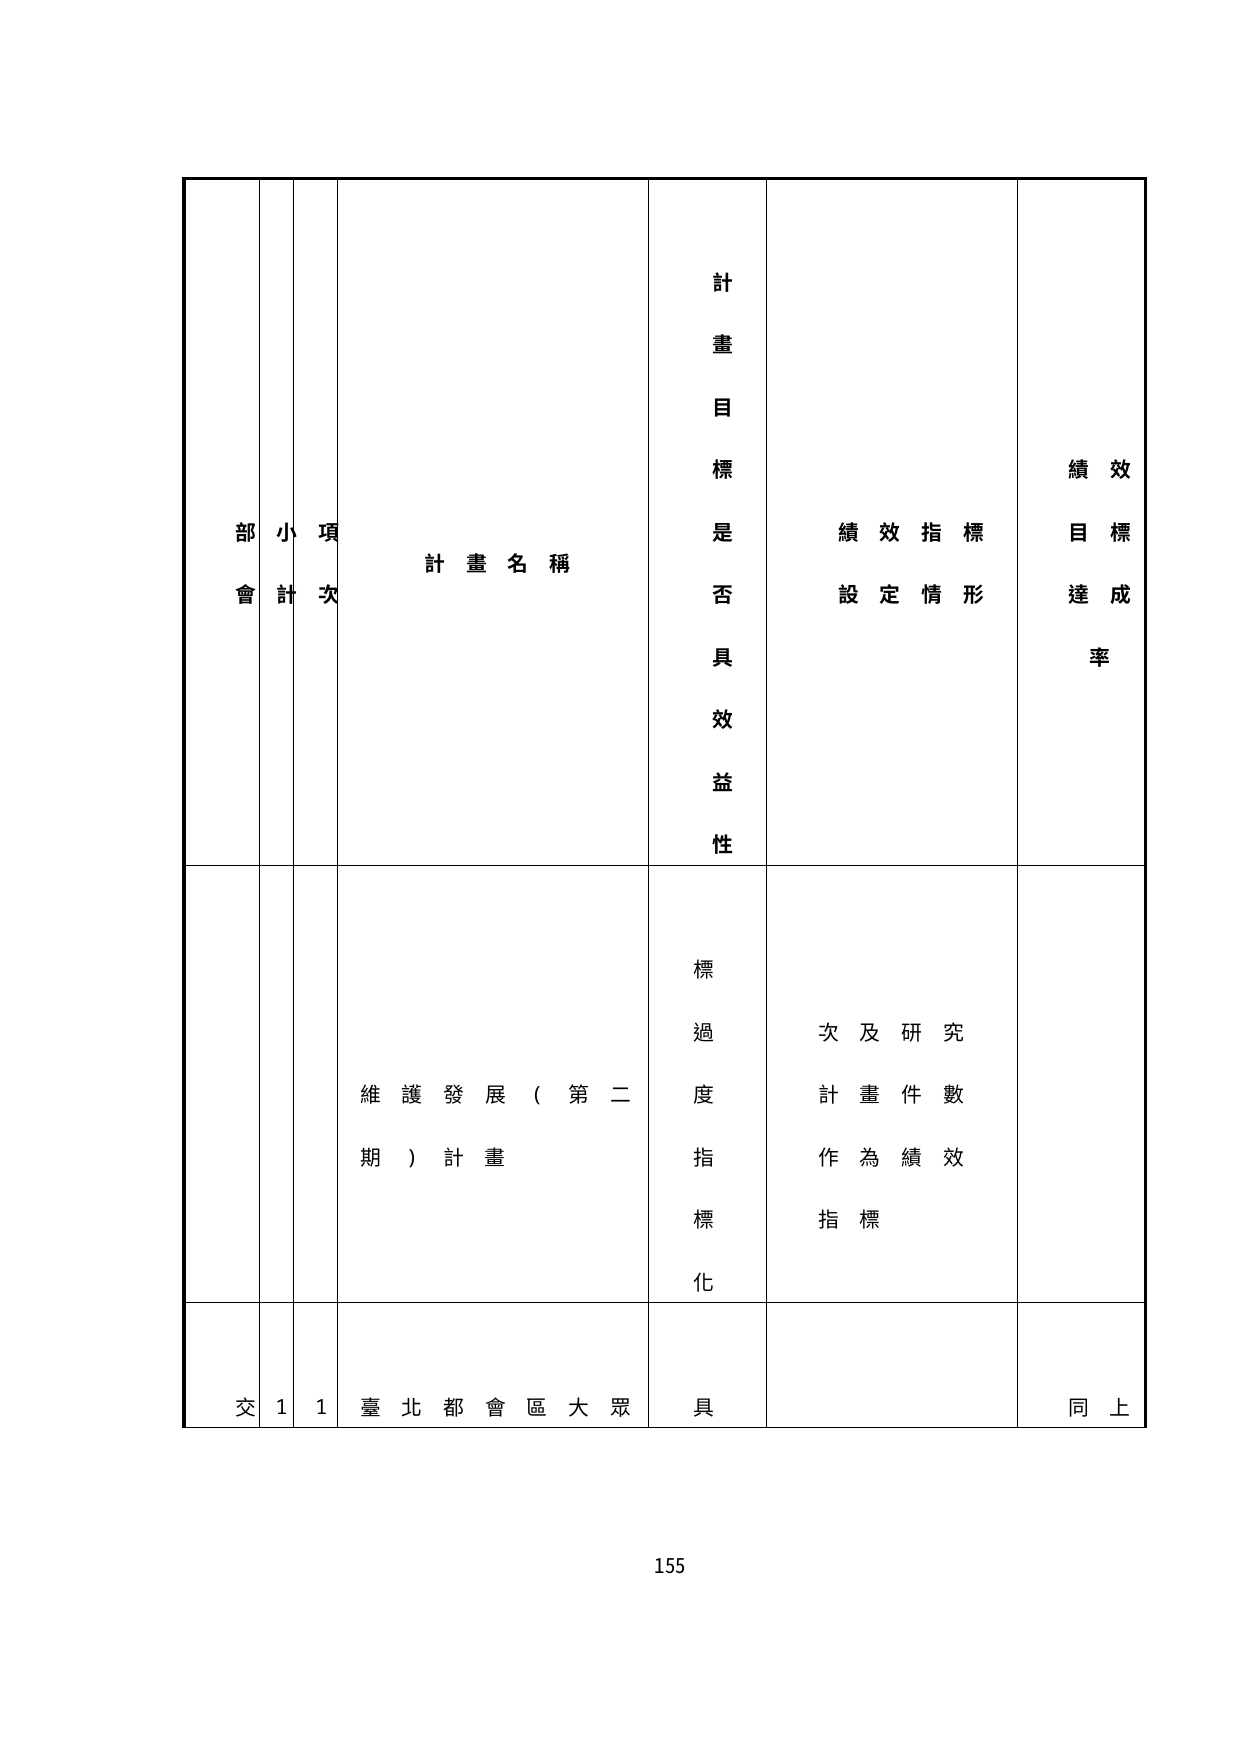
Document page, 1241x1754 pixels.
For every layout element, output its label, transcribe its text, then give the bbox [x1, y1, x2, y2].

table_header 部會 [186, 180, 259, 865]
table_cell 標過度指標化 [649, 866, 766, 1302]
table_cell [1018, 866, 1144, 1302]
table_header 績效目標達成率 [1018, 180, 1144, 865]
table_header 計畫名稱 [338, 180, 648, 865]
table_cell [186, 866, 259, 1302]
table_cell [260, 866, 293, 1302]
table_cell 次及研究計畫件數作為績效指標 [767, 866, 1017, 1302]
table_cell [767, 1303, 1017, 1427]
table_cell 同上 [1018, 1303, 1144, 1427]
table_header 績效指標設定情形 [767, 180, 1017, 865]
table_header 小計 [260, 180, 293, 865]
table_cell 具 [649, 1303, 766, 1427]
table_cell 交 [186, 1303, 259, 1427]
table_cell 1 [294, 1303, 337, 1427]
table_cell 臺北都會區大眾 [338, 1303, 648, 1427]
table_header 計畫目標是否具效益性 [649, 180, 766, 865]
table_cell 1 [260, 1303, 293, 1427]
table_header 項次 [294, 180, 337, 865]
table_cell 維護發展(第二期)計畫 [338, 866, 648, 1302]
table_cell [294, 866, 337, 1302]
